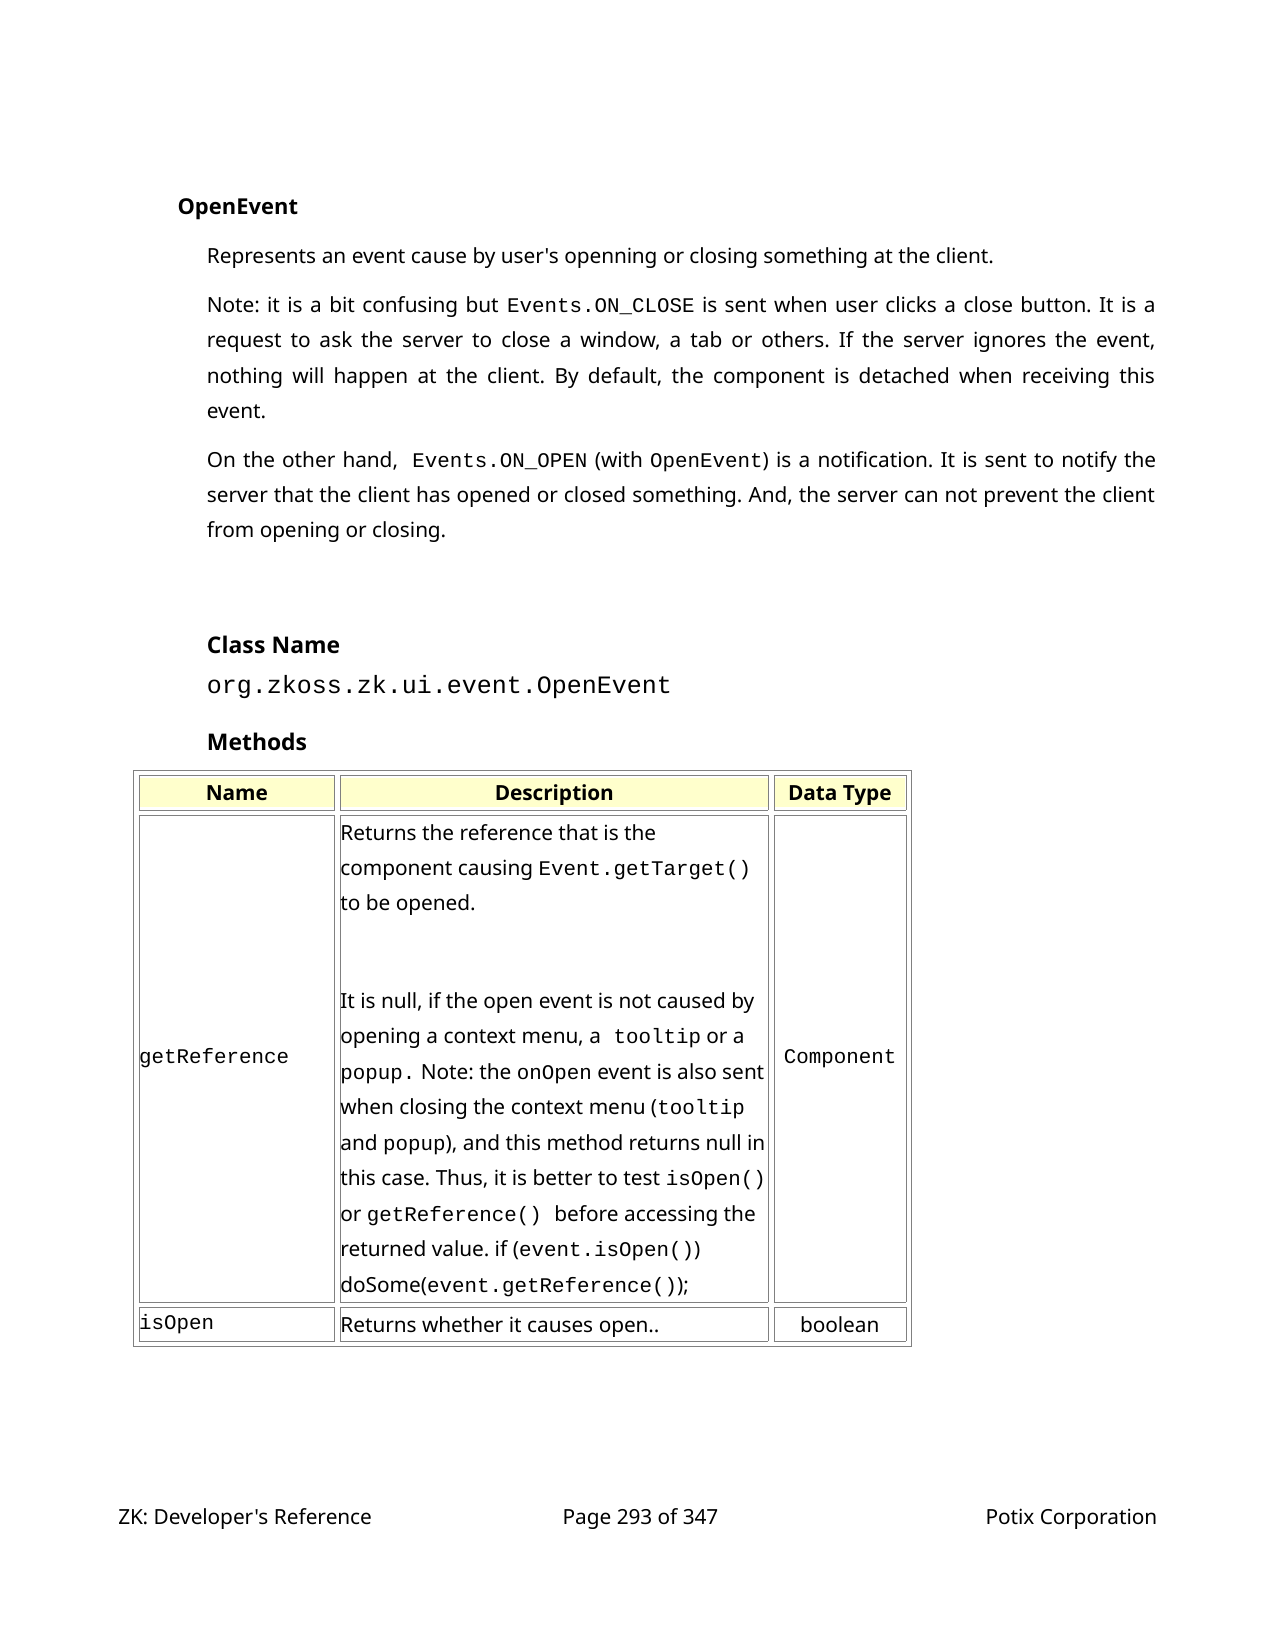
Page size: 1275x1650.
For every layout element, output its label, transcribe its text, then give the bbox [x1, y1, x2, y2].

subtitle Methods [207, 726, 1157, 757]
text Note: it is a bit confusing but Events.ON_CLOSE is sent when user clicks a close button. It is a request to ask the server to close a window, a tab or others. If the server ignores the event, nothing will happen at the client. By default, the component is detached when receiving this event. [207, 290, 1157, 424]
text org.zkoss.zk.ui.event.OpenEvent [207, 673, 1157, 701]
text On the other hand, Events.ON_OPEN (with OpenEvent) is a notification. It is sent to notify the server that the client has opened or closed something. And, the server can not prevent the client from opening or closing. [207, 445, 1157, 544]
subtitle Class Name [207, 629, 1157, 661]
subtitle OpenEvent [177, 191, 1157, 221]
text Represents an event cause by user's openning or closing something at the client. [207, 241, 1157, 269]
table_cell Returns whether it causes open.. [337, 1302, 771, 1341]
table_header Name [136, 771, 337, 809]
table_cell boolean [771, 1302, 908, 1341]
table_cell getReference [136, 810, 337, 1302]
table_header Data Type [771, 771, 908, 809]
table_cell Component [771, 810, 908, 1302]
table_header Description [337, 771, 771, 809]
table_cell Returns the reference that is the component causing Event.getTarget() to be opened. It is null, if the open event is not caused by opening a context menu, a tooltip or a popup. Note: the onOpen event is also sent when closing the context menu (tooltip and popup), and this method returns null in this case. Thus, it is better to test isOpen() or getReference() before accessing the returned value. if (event.isOpen()) doSome(event.getReference()); [337, 810, 771, 1302]
table_cell isOpen [136, 1302, 337, 1341]
